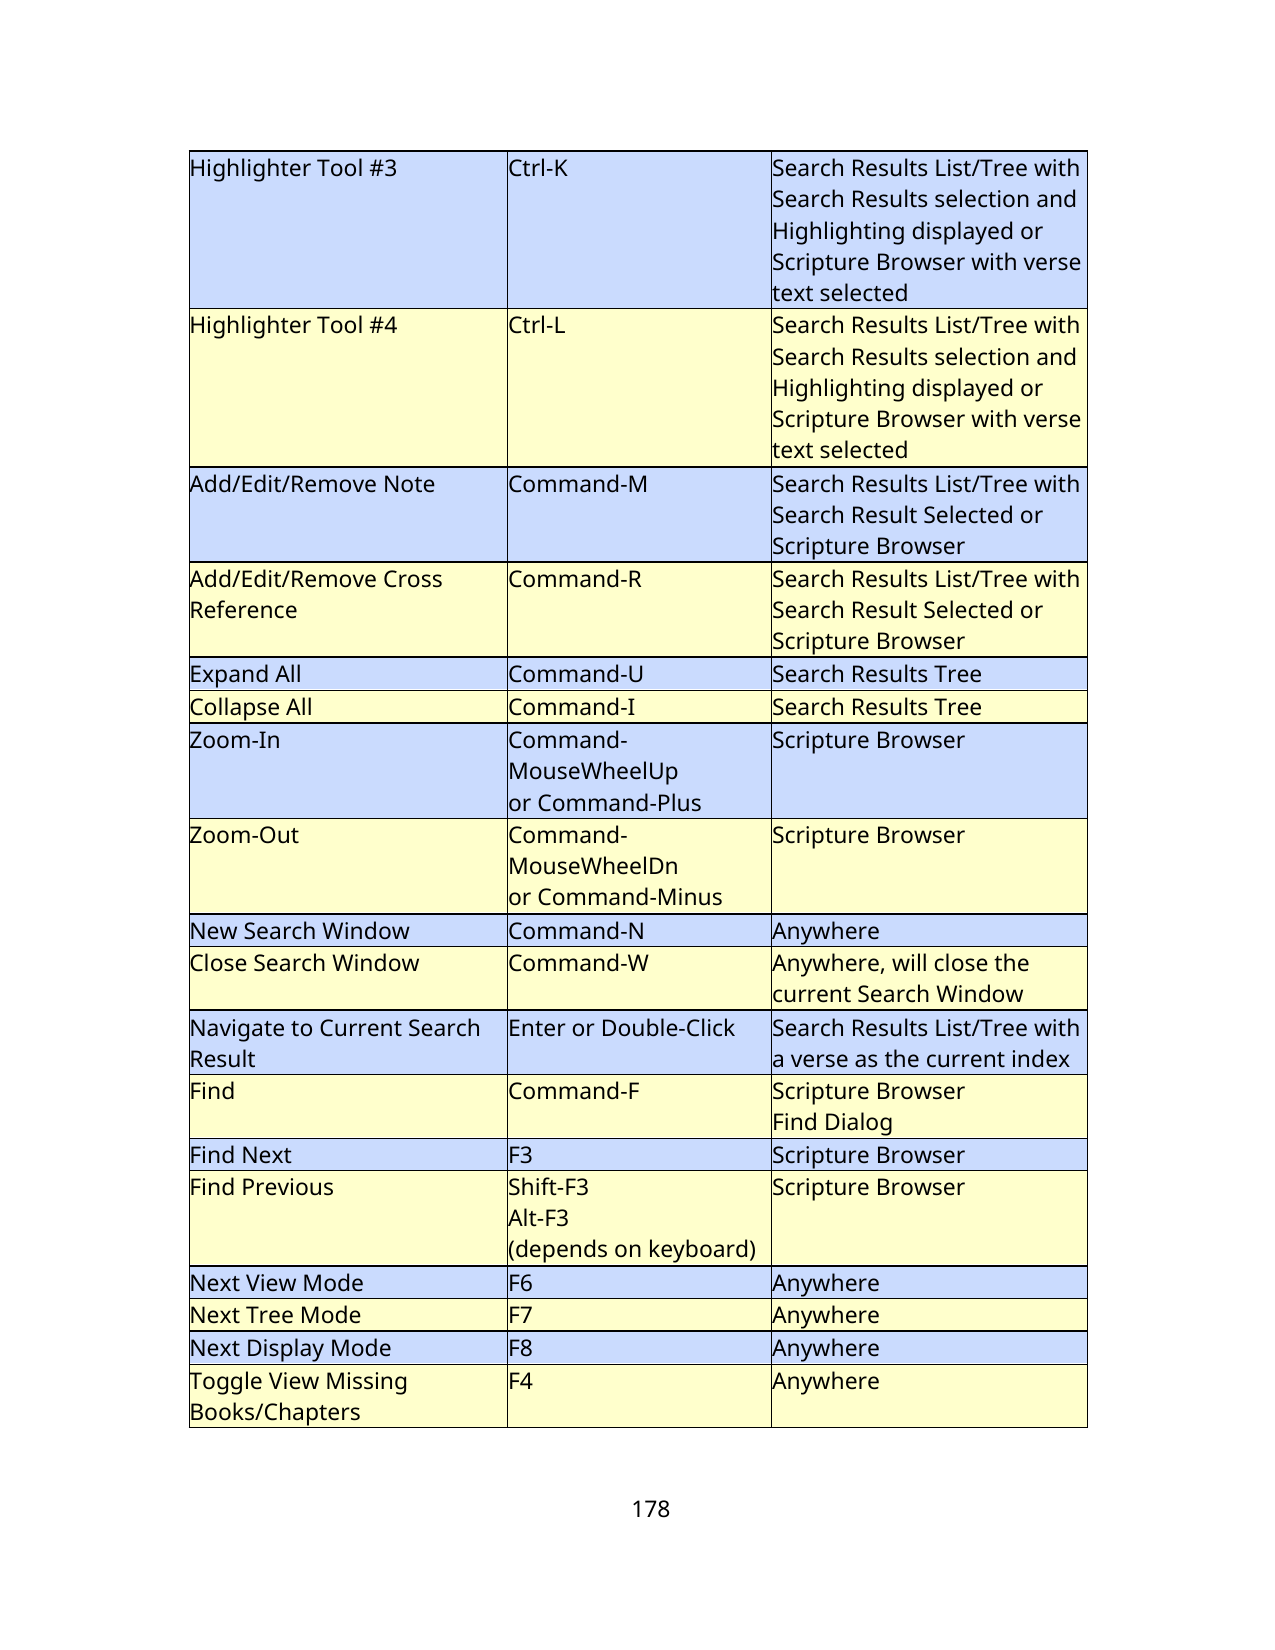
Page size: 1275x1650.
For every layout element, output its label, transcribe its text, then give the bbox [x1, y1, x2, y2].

table_cell Command-F [508, 1075, 771, 1137]
table_cell Search Results Tree [772, 691, 1087, 722]
table_cell F7 [508, 1299, 771, 1330]
table_cell Ctrl-L [508, 309, 771, 466]
table_cell Command-M [508, 468, 771, 561]
table_cell Scripture Browser [772, 724, 1087, 818]
table_cell Command-N [508, 915, 771, 946]
table_cell Anywhere [772, 1267, 1087, 1298]
table_cell Search Results List/Tree with Search Results selection and Highlighting displayed or Scripture Browser with verse text selected [772, 309, 1087, 466]
table_cell Highlighter Tool #3 [190, 152, 507, 308]
table_cell Highlighter Tool #4 [190, 309, 507, 466]
table_cell Command-W [508, 947, 771, 1009]
table_cell Scripture Browser Find Dialog [772, 1075, 1087, 1137]
table_cell Command-R [508, 563, 771, 656]
table_cell Next View Mode [190, 1267, 507, 1298]
table_cell Expand All [190, 658, 507, 689]
table_cell Scripture Browser [772, 1139, 1087, 1170]
table_cell Scripture Browser [772, 1171, 1087, 1264]
table_cell Search Results List/Tree with Search Result Selected or Scripture Browser [772, 563, 1087, 656]
table_cell Find Next [190, 1139, 507, 1170]
table_cell Toggle View Missing Books/Chapters [190, 1365, 507, 1427]
table_cell Scripture Browser [772, 819, 1087, 912]
table_cell F3 [508, 1139, 771, 1170]
table_cell Close Search Window [190, 947, 507, 1009]
table_cell Add/Edit/Remove Cross Reference [190, 563, 507, 656]
table_cell Find [190, 1075, 507, 1137]
table_cell Command-MouseWheelUp or Command-Plus [508, 724, 771, 818]
table_cell Navigate to Current Search Result [190, 1011, 507, 1074]
table_cell Anywhere, will close the current Search Window [772, 947, 1087, 1009]
table_cell Anywhere [772, 1365, 1087, 1427]
table_cell Search Results List/Tree with a verse as the current index [772, 1011, 1087, 1074]
table_cell Next Tree Mode [190, 1299, 507, 1330]
table_cell Anywhere [772, 915, 1087, 946]
table_cell Search Results Tree [772, 658, 1087, 689]
table_cell F8 [508, 1332, 771, 1363]
table_cell Add/Edit/Remove Note [190, 468, 507, 561]
table_cell Shift-F3 Alt-F3 (depends on keyboard) [508, 1171, 771, 1264]
table_cell Zoom-Out [190, 819, 507, 912]
table_cell Find Previous [190, 1171, 507, 1264]
table_cell Anywhere [772, 1299, 1087, 1330]
table_cell Enter or Double-Click [508, 1011, 771, 1074]
table_cell Next Display Mode [190, 1332, 507, 1363]
table_cell Collapse All [190, 691, 507, 722]
table_cell Anywhere [772, 1332, 1087, 1363]
table_cell New Search Window [190, 915, 507, 946]
table_cell Search Results List/Tree with Search Result Selected or Scripture Browser [772, 468, 1087, 561]
table_cell Ctrl-K [508, 152, 771, 308]
table_cell Command-MouseWheelDn or Command-Minus [508, 819, 771, 912]
table_cell Command-U [508, 658, 771, 689]
table_cell Zoom-In [190, 724, 507, 818]
table_cell F6 [508, 1267, 771, 1298]
table_cell Search Results List/Tree with Search Results selection and Highlighting displayed or Scripture Browser with verse text selected [772, 152, 1087, 308]
table_cell F4 [508, 1365, 771, 1427]
table_cell Command-I [508, 691, 771, 722]
